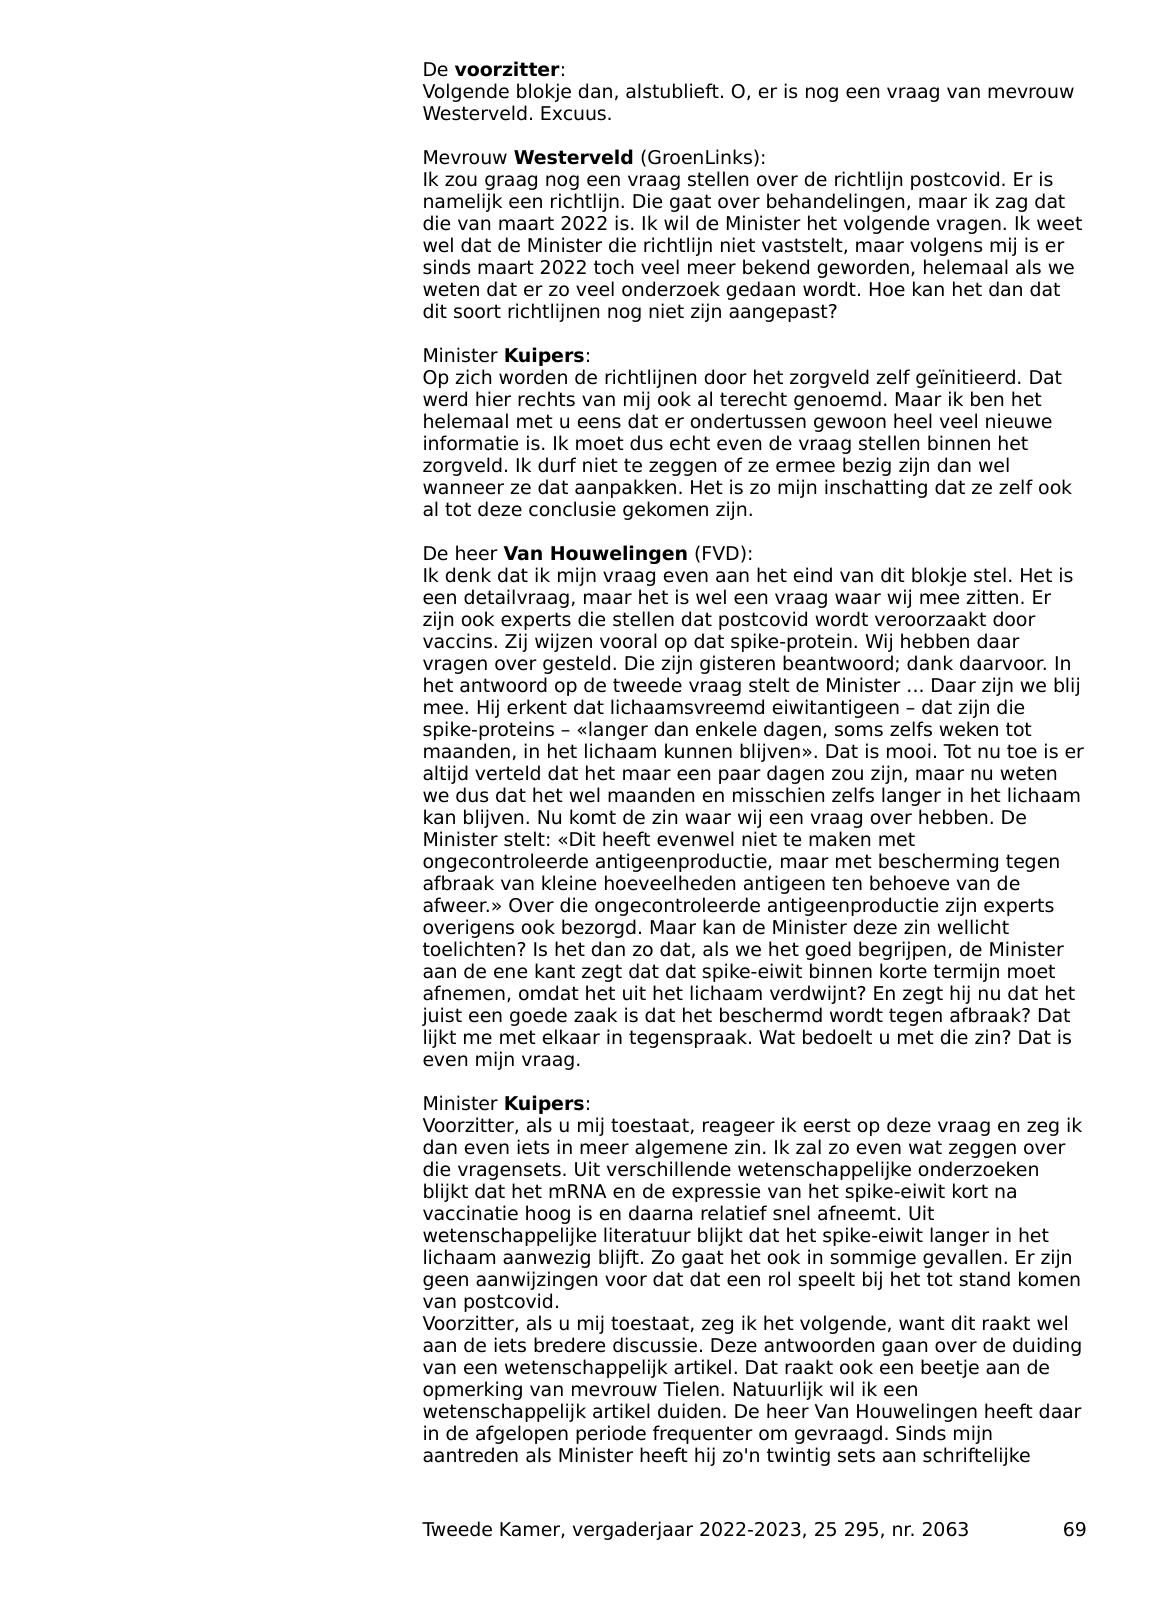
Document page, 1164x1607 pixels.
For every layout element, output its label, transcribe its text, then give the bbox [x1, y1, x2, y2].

text Op zich worden de richtlijnen door het zorgveld zelf geïnitieerd. Dat werd hier rechts van mij ook al terecht genoemd. Maar ik ben het helemaal met u eens dat er ondertussen gewoon heel veel nieuwe informatie is. Ik moet dus echt even de vraag stellen binnen het zorgveld. Ik durf niet te zeggen of ze ermee bezig zijn dan wel wanneer ze dat aanpakken. Het is zo mijn inschatting dat ze zelf ook al tot deze conclusie gekomen zijn. [422, 367, 1087, 521]
text Minister Kuipers: [422, 345, 1087, 367]
text Ik zou graag nog een vraag stellen over de richtlijn postcovid. Er is namelijk een richtlijn. Die gaat over behandelingen, maar ik zag dat die van maart 2022 is. Ik wil de Minister het volgende vragen. Ik weet wel dat de Minister die richtlijn niet vaststelt, maar volgens mij is er sinds maart 2022 toch veel meer bekend geworden, helemaal als we weten dat er zo veel onderzoek gedaan wordt. Hoe kan het dan dat dit soort richtlijnen nog niet zijn aangepast? [422, 169, 1087, 323]
text De heer Van Houwelingen (FVD): [422, 543, 1087, 565]
text Ik denk dat ik mijn vraag even aan het eind van dit blokje stel. Het is een detailvraag, maar het is wel een vraag waar wij mee zitten. Er zijn ook experts die stellen dat postcovid wordt veroorzaakt door vaccins. Zij wijzen vooral op dat spike-protein. Wij hebben daar vragen over gesteld. Die zijn gisteren beantwoord; dank daarvoor. In het antwoord op de tweede vraag stelt de Minister ... Daar zijn we blij mee. Hij erkent dat lichaamsvreemd eiwitantigeen – dat zijn die spike-proteins – «langer dan enkele dagen, soms zelfs weken tot maanden, in het lichaam kunnen blijven». Dat is mooi. Tot nu toe is er altijd verteld dat het maar een paar dagen zou zijn, maar nu weten we dus dat het wel maanden en misschien zelfs langer in het lichaam kan blijven. Nu komt de zin waar wij een vraag over hebben. De Minister stelt: «Dit heeft evenwel niet te maken met ongecontroleerde antigeenproductie, maar met bescherming tegen afbraak van kleine hoeveelheden antigeen ten behoeve van de afweer.» Over die ongecontroleerde antigeenproductie zijn experts overigens ook bezorgd. Maar kan de Minister deze zin wellicht toelichten? Is het dan zo dat, als we het goed begrijpen, de Minister aan de ene kant zegt dat dat spike-eiwit binnen korte termijn moet afnemen, omdat het uit het lichaam verdwijnt? En zegt hij nu dat het juist een goede zaak is dat het beschermd wordt tegen afbraak? Dat lijkt me met elkaar in tegenspraak. Wat bedoelt u met die zin? Dat is even mijn vraag. [422, 565, 1087, 1071]
text Minister Kuipers: [422, 1093, 1087, 1115]
text Voorzitter, als u mij toestaat, zeg ik het volgende, want dit raakt wel aan de iets bredere discussie. Deze antwoorden gaan over de duiding van een wetenschappelijk artikel. Dat raakt ook een beetje aan de opmerking van mevrouw Tielen. Natuurlijk wil ik een wetenschappelijk artikel duiden. De heer Van Houwelingen heeft daar in de afgelopen periode frequenter om gevraagd. Sinds mijn aantreden als Minister heeft hij zo'n twintig sets aan schriftelijke [422, 1313, 1087, 1467]
text De voorzitter: [422, 59, 1087, 81]
text Volgende blokje dan, alstublieft. O, er is nog een vraag van mevrouw Westerveld. Excuus. [422, 81, 1087, 125]
text Mevrouw Westerveld (GroenLinks): [422, 147, 1087, 169]
text Voorzitter, als u mij toestaat, reageer ik eerst op deze vraag en zeg ik dan even iets in meer algemene zin. Ik zal zo even wat zeggen over die vragensets. Uit verschillende wetenschappelijke onderzoeken blijkt dat het mRNA en de expressie van het spike-eiwit kort na vaccinatie hoog is en daarna relatief snel afneemt. Uit wetenschappelijke literatuur blijkt dat het spike-eiwit langer in het lichaam aanwezig blijft. Zo gaat het ook in sommige gevallen. Er zijn geen aanwijzingen voor dat dat een rol speelt bij het tot stand komen van postcovid. [422, 1115, 1087, 1313]
